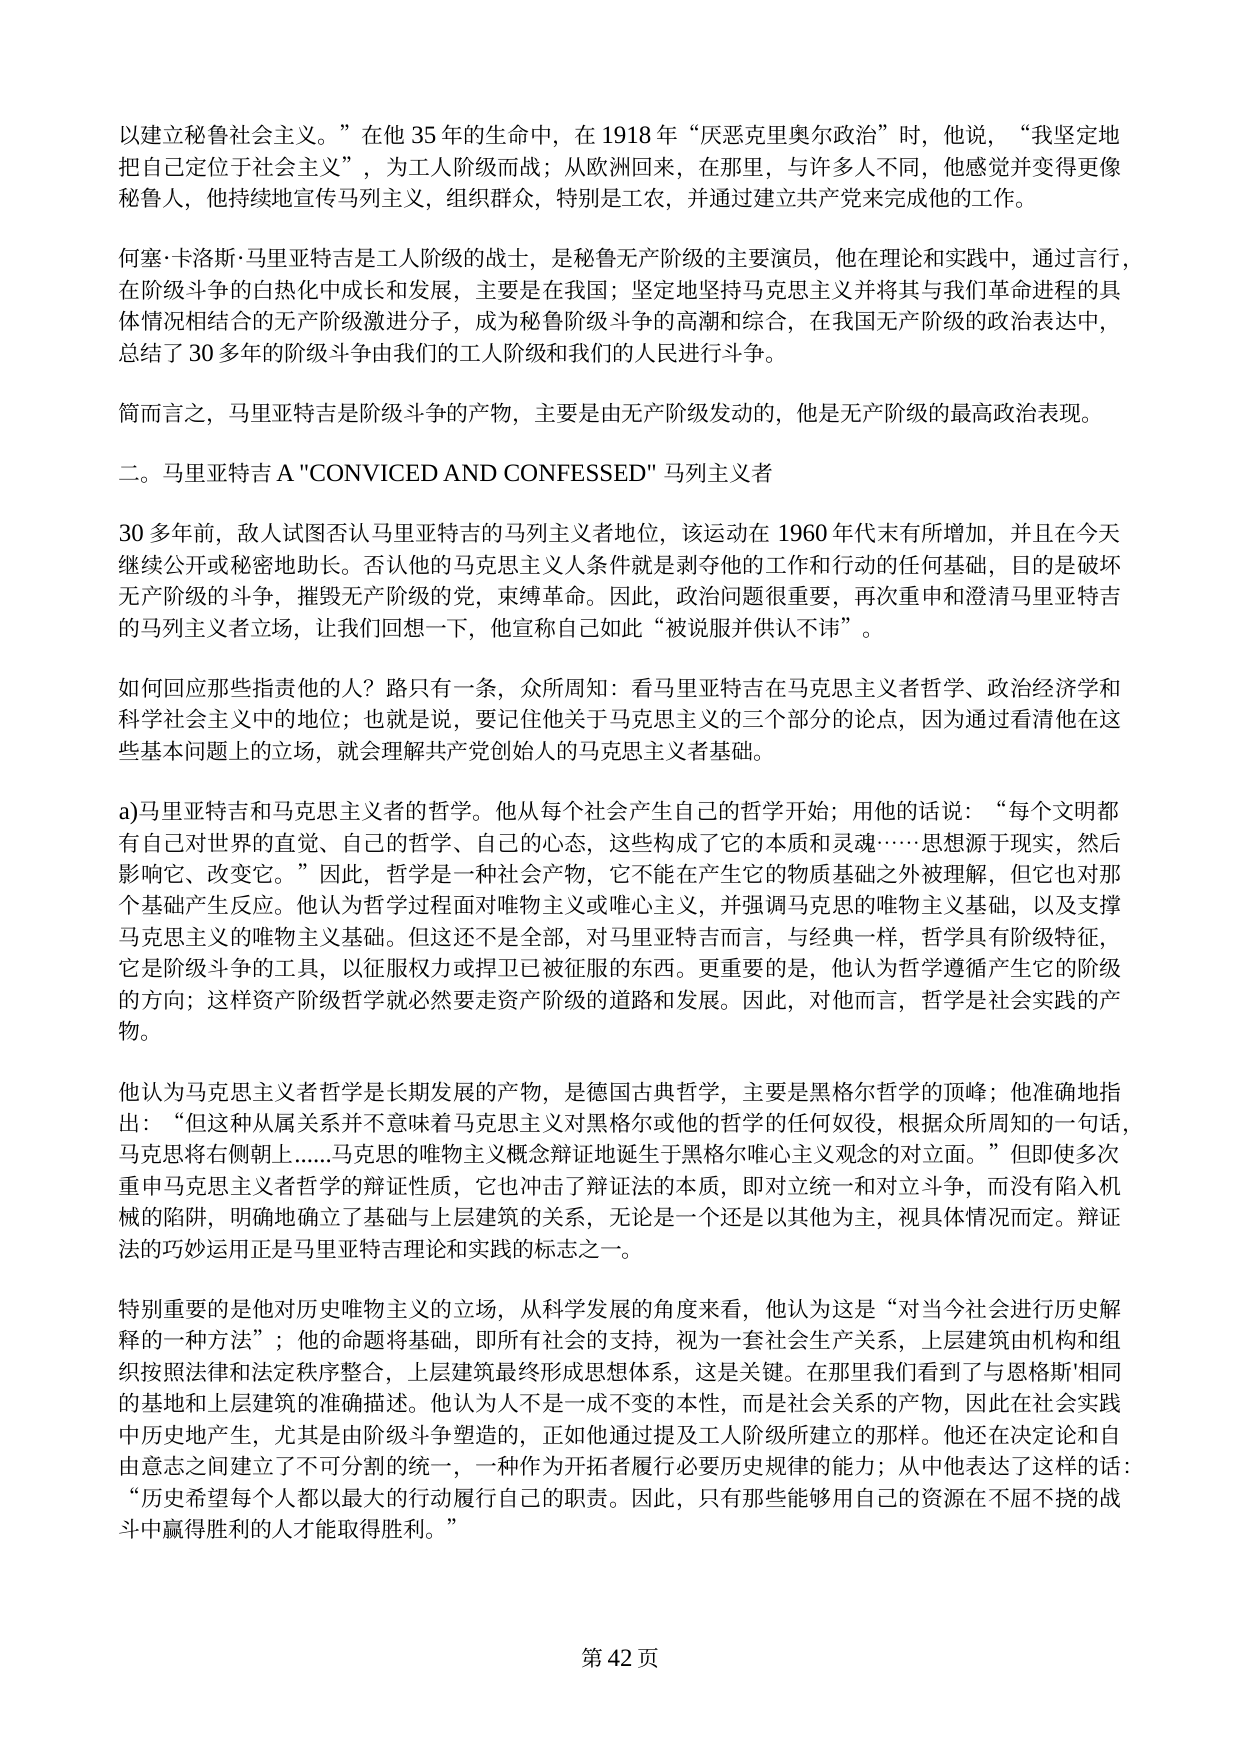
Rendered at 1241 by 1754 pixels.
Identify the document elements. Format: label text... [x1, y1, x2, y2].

text 以建立秘鲁社会主义。”在他35年的生命中，在1918年“厌恶克里奥尔政治”时，他说，“我坚定地把自己定位于社会主义”，为工人阶级而战；从欧洲回来，在那里，与许多人不同，他感觉并变得更像秘鲁人，他持续地宣传马列主义，组织群众，特别是工农，并通过建立共产党来完成他的工作。 [118, 118, 1122, 213]
text 简而言之，马里亚特吉是阶级斗争的产物，主要是由无产阶级发动的，他是无产阶级的最高政治表现。 [118, 396, 1122, 428]
text 二。马里亚特吉A "CONVICED AND CONFESSED" 马列主义者 [118, 456, 1122, 488]
text 他认为马克思主义者哲学是长期发展的产物，是德国古典哲学，主要是黑格尔哲学的顶峰；他准确地指出：“但这种从属关系并不意味着马克思主义对黑格尔或他的哲学的任何奴役，根据众所周知的一句话，马克思将右侧朝上......马克思的唯物主义概念辩证地诞生于黑格尔唯心主义观念的对立面。”但即使多次重申马克思主义者哲学的辩证性质，它也冲击了辩证法的本质，即对立统一和对立斗争，而没有陷入机械的陷阱，明确地确立了基础与上层建筑的关系，无论是一个还是以其他为主，视具体情况而定。辩证法的巧妙运用正是马里亚特吉理论和实践的标志之一。 [118, 1075, 1122, 1263]
text a)马里亚特吉和马克思主义者的哲学。他从每个社会产生自己的哲学开始；用他的话说：“每个文明都有自己对世界的直觉、自己的哲学、自己的心态，这些构成了它的本质和灵魂……思想源于现实，然后影响它、改变它。”因此，哲学是一种社会产物，它不能在产生它的物质基础之外被理解，但它也对那个基础产生反应。他认为哲学过程面对唯物主义或唯心主义，并强调马克思的唯物主义基础，以及支撑马克思主义的唯物主义基础。但这还不是全部，对马里亚特吉而言，与经典一样，哲学具有阶级特征，它是阶级斗争的工具，以征服权力或捍卫已被征服的东西。更重要的是，他认为哲学遵循产生它的阶级的方向；这样资产阶级哲学就必然要走资产阶级的道路和发展。因此，对他而言，哲学是社会实践的产物。 [118, 794, 1122, 1046]
text 特别重要的是他对历史唯物主义的立场，从科学发展的角度来看，他认为这是“对当今社会进行历史解释的一种方法”；他的命题将基础，即所有社会的支持，视为一套社会生产关系，上层建筑由机构和组织按照法律和法定秩序整合，上层建筑最终形成思想体系，这是关键。在那里我们看到了与恩格斯'相同的基地和上层建筑的准确描述。他认为人不是一成不变的本性，而是社会关系的产物，因此在社会实践中历史地产生，尤其是由阶级斗争塑造的，正如他通过提及工人阶级所建立的那样。他还在决定论和自由意志之间建立了不可分割的统一，一种作为开拓者履行必要历史规律的能力；从中他表达了这样的话：“历史希望每个人都以最大的行动履行自己的职责。因此，只有那些能够用自己的资源在不屈不挠的战斗中赢得胜利的人才能取得胜利。” [118, 1292, 1122, 1544]
text 何塞·卡洛斯·马里亚特吉是工人阶级的战士，是秘鲁无产阶级的主要演员，他在理论和实践中，通过言行，在阶级斗争的白热化中成长和发展，主要是在我国；坚定地坚持马克思主义并将其与我们革命进程的具体情况相结合的无产阶级激进分子，成为秘鲁阶级斗争的高潮和综合，在我国无产阶级的政治表达中，总结了30多年的阶级斗争由我们的工人阶级和我们的人民进行斗争。 [118, 242, 1122, 367]
text 30多年前，敌人试图否认马里亚特吉的马列主义者地位，该运动在1960年代末有所增加，并且在今天继续公开或秘密地助长。否认他的马克思主义人条件就是剥夺他的工作和行动的任何基础，目的是破坏无产阶级的斗争，摧毁无产阶级的党，束缚革命。因此，政治问题很重要，再次重申和澄清马里亚特吉的马列主义者立场，让我们回想一下，他宣称自己如此“被说服并供认不讳”。 [118, 517, 1122, 642]
text 如何回应那些指责他的人？路只有一条，众所周知：看马里亚特吉在马克思主义者哲学、政治经济学和科学社会主义中的地位；也就是说，要记住他关于马克思主义的三个部分的论点，因为通过看清他在这些基本问题上的立场，就会理解共产党创始人的马克思主义者基础。 [118, 671, 1122, 766]
